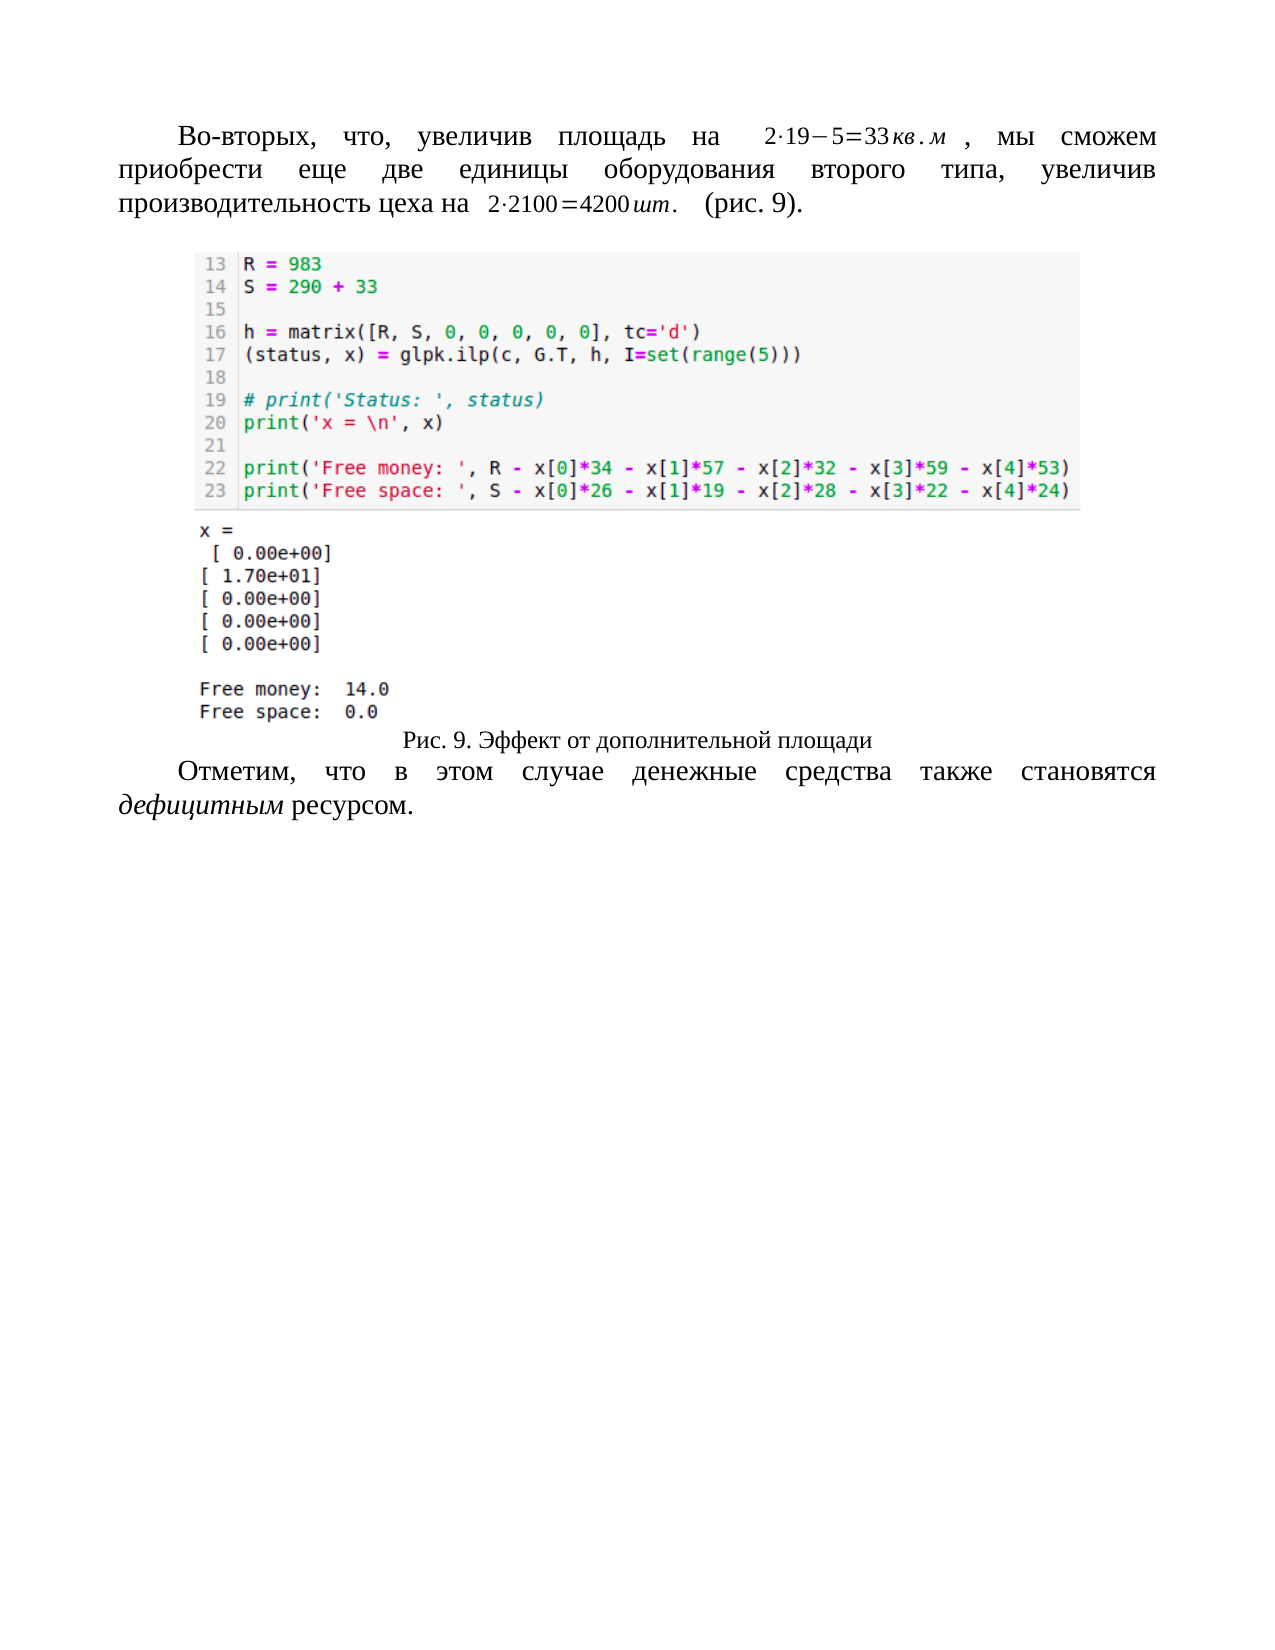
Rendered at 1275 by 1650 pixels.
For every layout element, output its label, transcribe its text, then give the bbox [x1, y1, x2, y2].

text Отметим, что в этом случае денежные средства также становятся дефицитным ресурсом. [118, 753, 1157, 821]
text Во-вторых, что, увеличив площадь на , мы сможем приобрести еще две единицы оборудования второго типа, увеличив производительность цеха на (рис. 9). [118, 118, 1157, 219]
picture [194, 252, 1081, 725]
text Рис. 9. Эффект от дополнительной площади [118, 725, 1157, 753]
